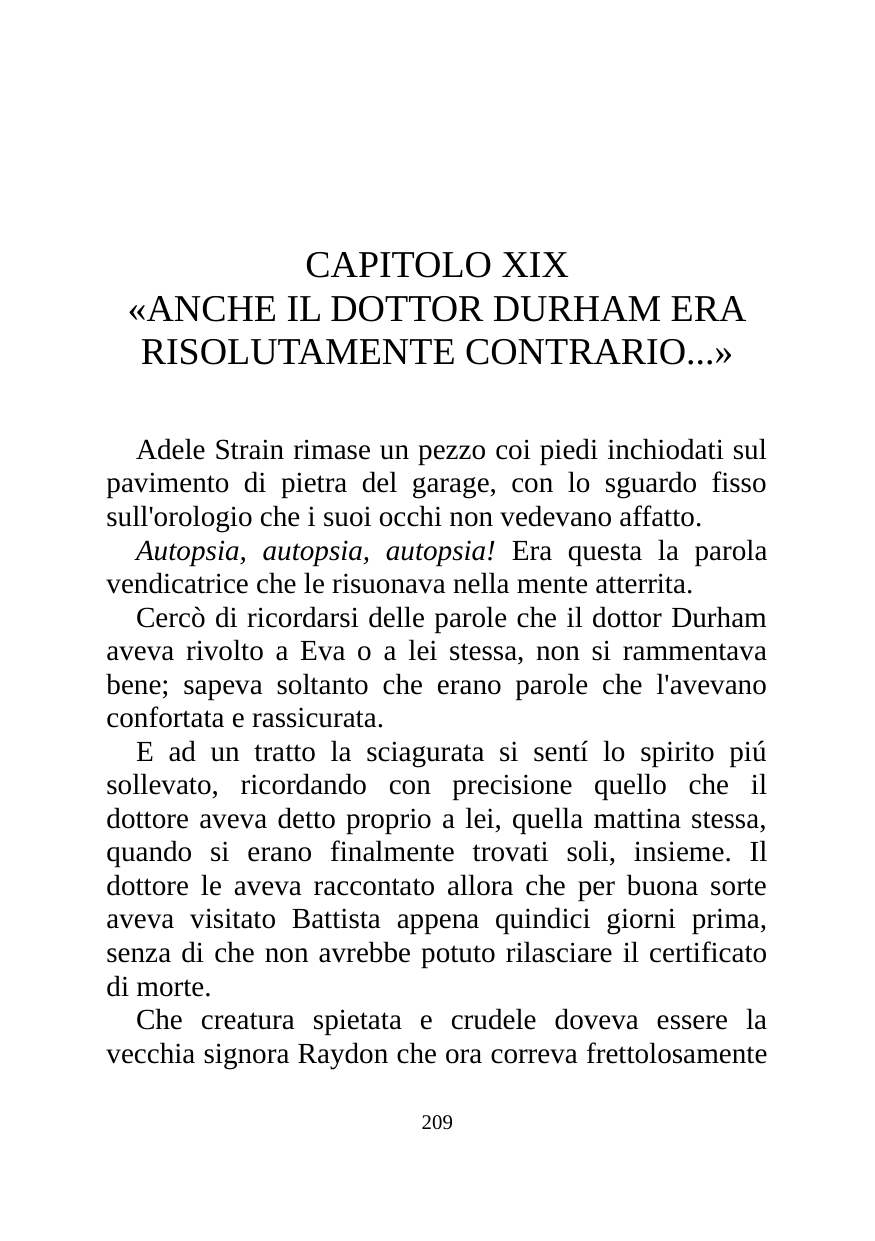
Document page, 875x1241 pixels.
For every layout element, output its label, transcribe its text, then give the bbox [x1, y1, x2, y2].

subtitle CAPITOLO XIX «ANCHE IL DOTTOR DURHAM ERA RISOLUTAMENTE CONTRARIO...» [106, 242, 768, 373]
text Autopsia, autopsia, autopsia! Era questa la parola vendicatrice che le risuonava nella mente atterrita. [106, 533, 768, 600]
text E ad un tratto la sciagurata si sentí lo spirito piú sollevato, ricordando con precisione quello che il dottore aveva detto proprio a lei, quella mattina stessa, quando si erano finalmente trovati soli, insieme. Il dottore le aveva raccontato allora che per buona sorte aveva visitato Battista appena quindici giorni prima, senza di che non avrebbe potuto rilasciare il certificato di morte. [106, 734, 768, 1002]
text Che creatura spietata e crudele doveva essere la vecchia signora Raydon che ora correva frettolosamente [106, 1002, 768, 1069]
text Adele Strain rimase un pezzo coi piedi inchiodati sul pavimento di pietra del garage, con lo sguardo fisso sull'orologio che i suoi occhi non vedevano affatto. [106, 432, 768, 533]
text Cercò di ricordarsi delle parole che il dottor Durham aveva rivolto a Eva o a lei stessa, non si rammentava bene; sapeva soltanto che erano parole che l'avevano confortata e rassicurata. [106, 600, 768, 734]
